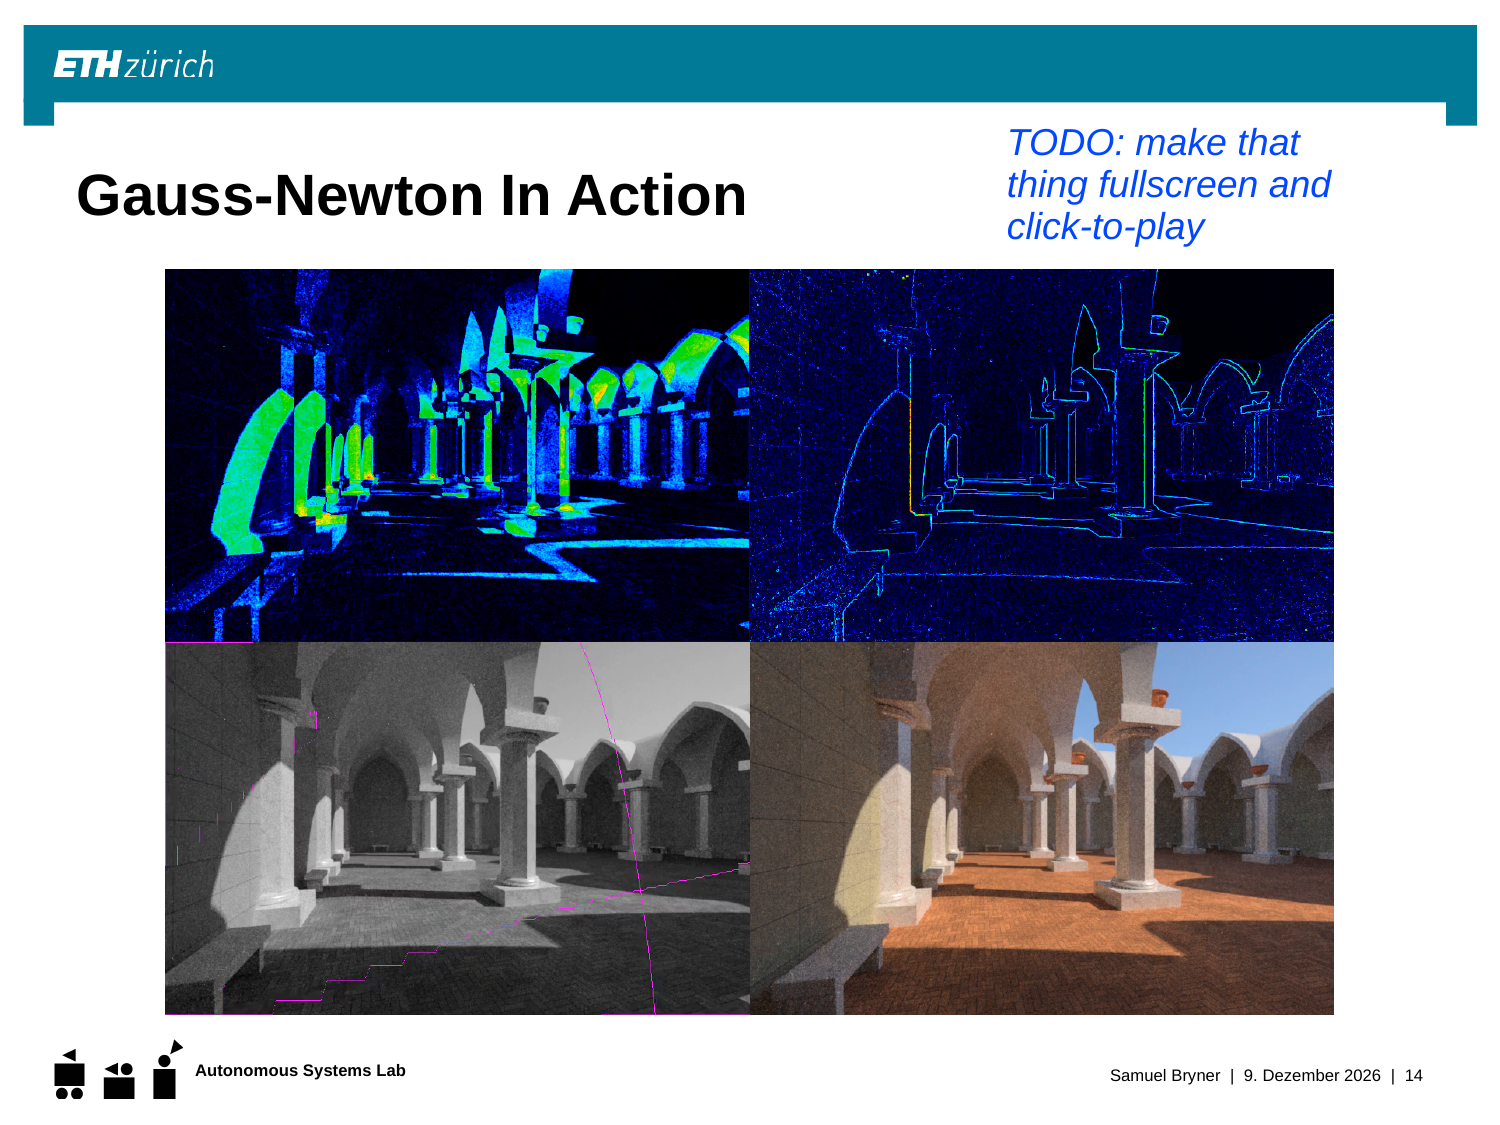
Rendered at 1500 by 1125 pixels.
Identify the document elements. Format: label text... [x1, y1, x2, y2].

text_box [165, 269, 1335, 1016]
title Gauss-Newton In Action [53, 101, 1447, 290]
text_box TODO: make that thing fullscreen and click-to-play [992, 113, 1382, 255]
